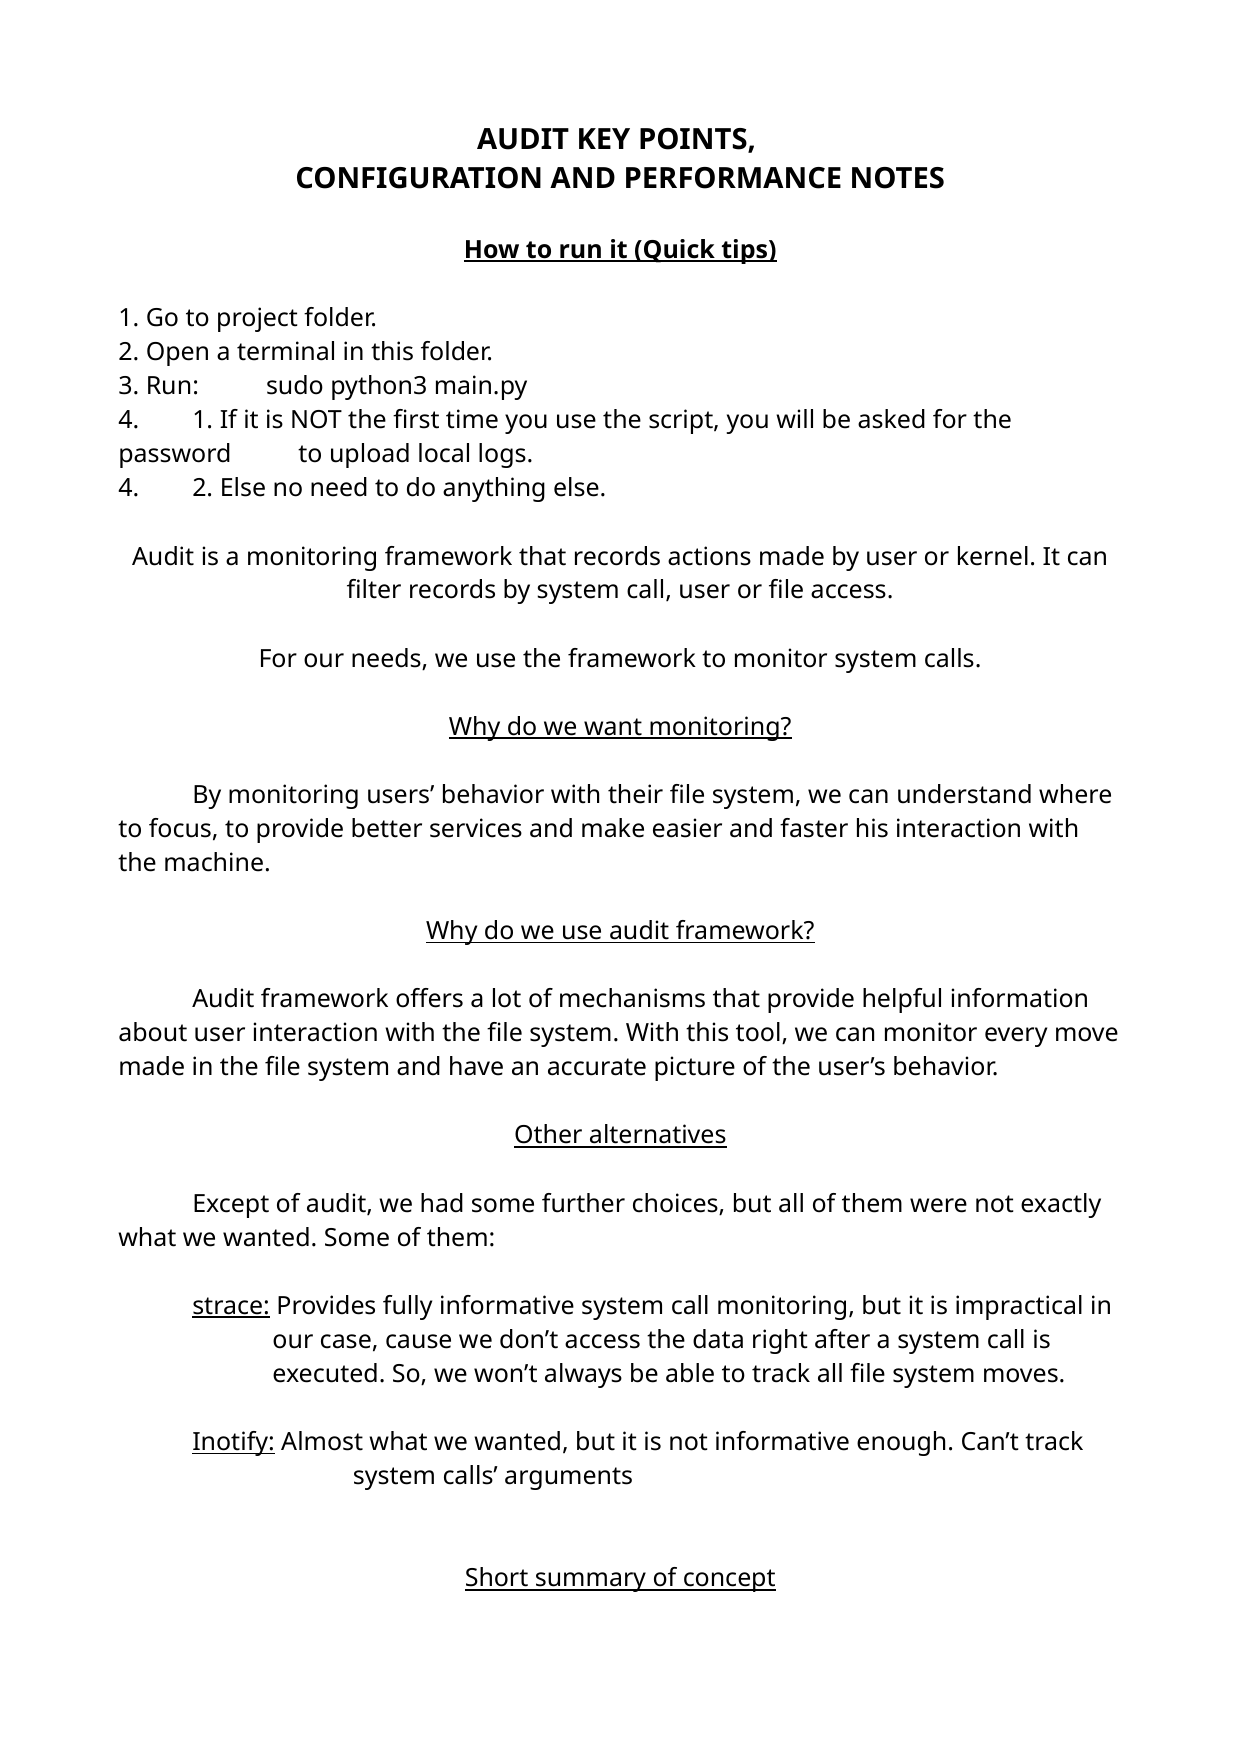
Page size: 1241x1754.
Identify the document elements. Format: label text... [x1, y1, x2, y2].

text Other alternatives [118, 1117, 1122, 1151]
text How to run it (Quick tips) [118, 232, 1122, 266]
text AUDIT KEY POINTS, [118, 118, 1122, 158]
text 4. 2. Else no need to do anything else. [118, 470, 1122, 504]
text Audit is a monitoring framework that records actions made by user or kernel. It can filter records by system call, user or file access. [118, 538, 1122, 606]
text Except of audit, we had some further choices, but all of them were not exactly what we wanted. Some of them: [118, 1185, 1122, 1253]
text Why do we use audit framework? [118, 913, 1122, 947]
text strace: Provides fully informative system call monitoring, but it is impractical in our case, cause we don’t access the data right after a system call is executed. So, we won’t always be able to track all file system moves. [118, 1287, 1122, 1390]
text Why do we want monitoring? [118, 708, 1122, 742]
text 3. Run: sudo python3 main.py [118, 368, 1122, 402]
text By monitoring users’ behavior with their file system, we can understand where to focus, to provide better services and make easier and faster his interaction with the machine. [118, 777, 1122, 879]
text For our needs, we use the framework to monitor system calls. [118, 640, 1122, 674]
text Audit framework offers a lot of mechanisms that provide helpful information about user interaction with the file system. With this tool, we can monitor every move made in the file system and have an accurate picture of the user’s behavior. [118, 981, 1122, 1083]
text CONFIGURATION AND PERFORMANCE NOTES [118, 158, 1122, 197]
text Short summary of concept [118, 1560, 1122, 1594]
text 1. Go to project folder. [118, 300, 1122, 334]
text 4. 1. If it is NOT the first time you use the script, you will be asked for the password to upload local logs. [118, 402, 1122, 470]
text Inotify: Almost what we wanted, but it is not informative enough. Can’t track system calls’ arguments [118, 1424, 1122, 1492]
text 2. Open a terminal in this folder. [118, 334, 1122, 368]
